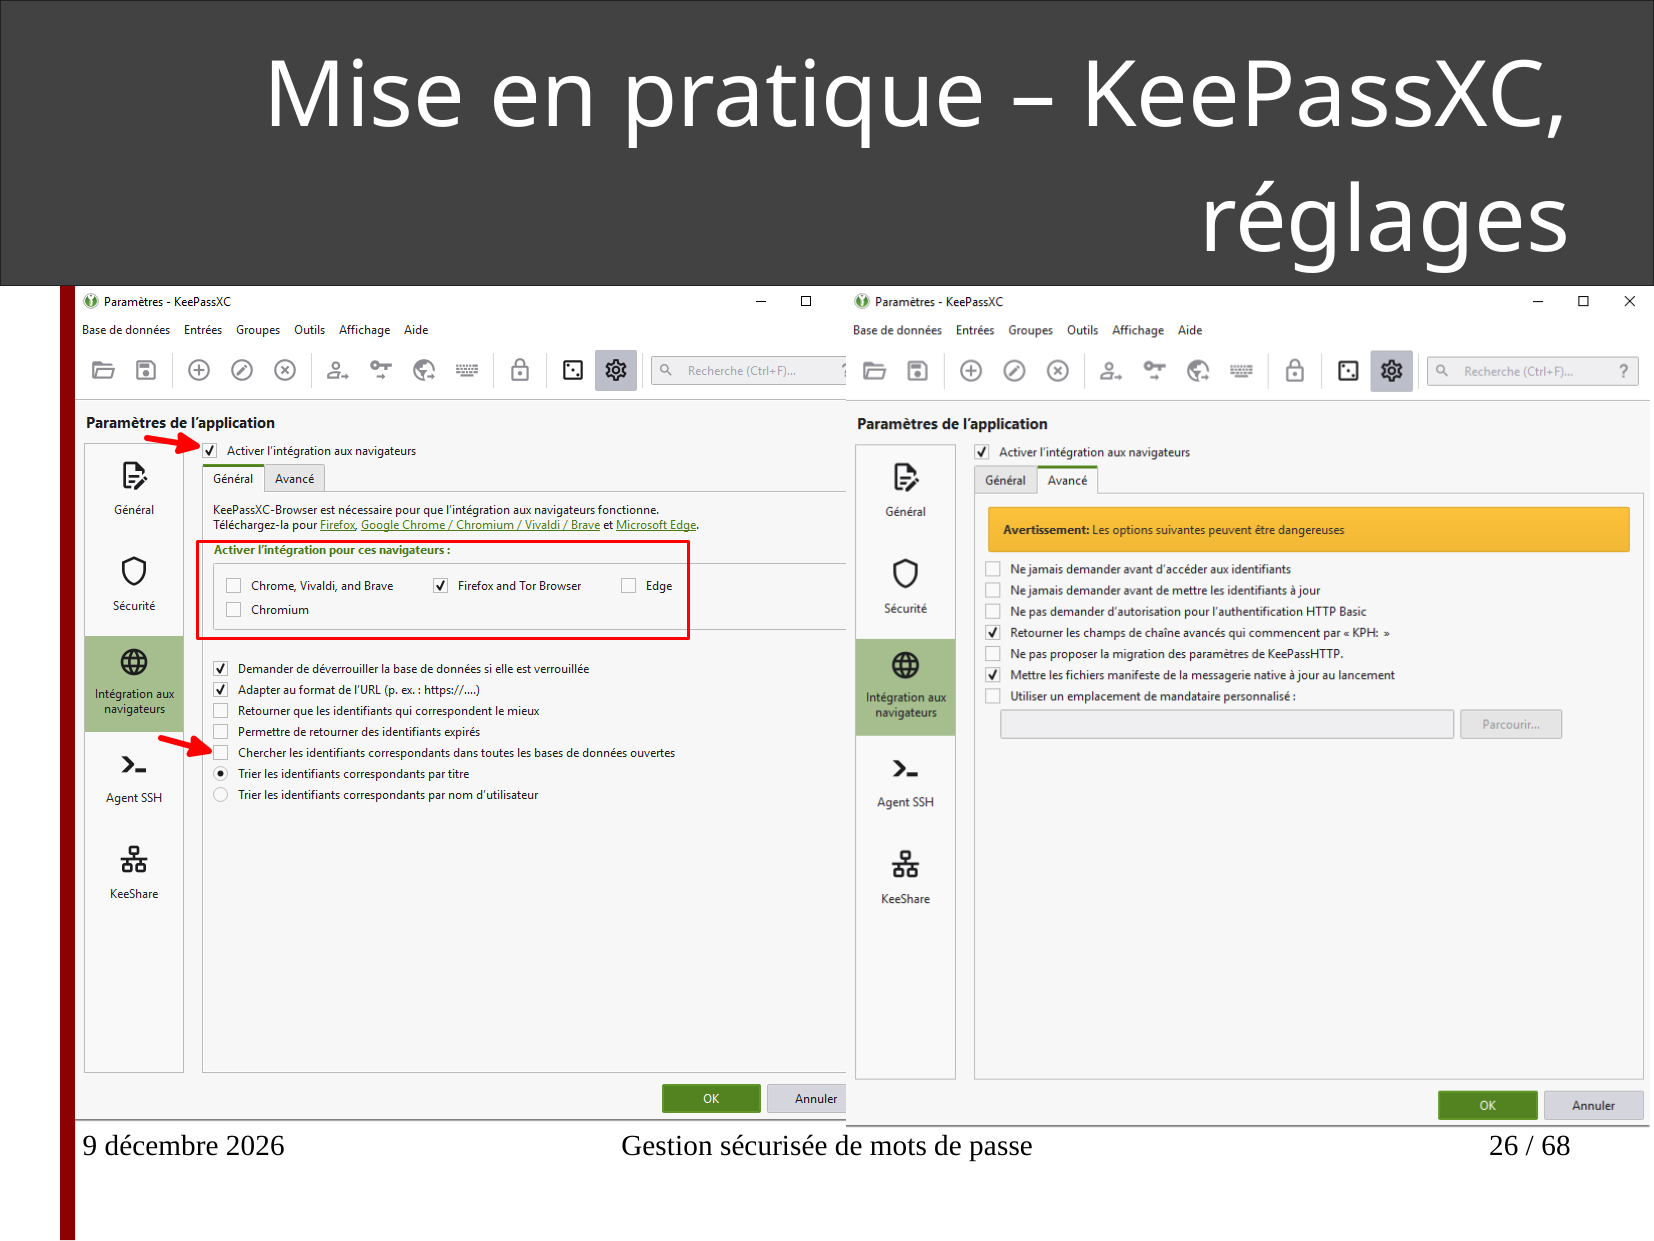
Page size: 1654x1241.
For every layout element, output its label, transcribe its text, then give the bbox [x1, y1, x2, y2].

title Mise en pratique – KeePassXC, réglages [82, 27, 1571, 279]
picture [75, 288, 1650, 1126]
